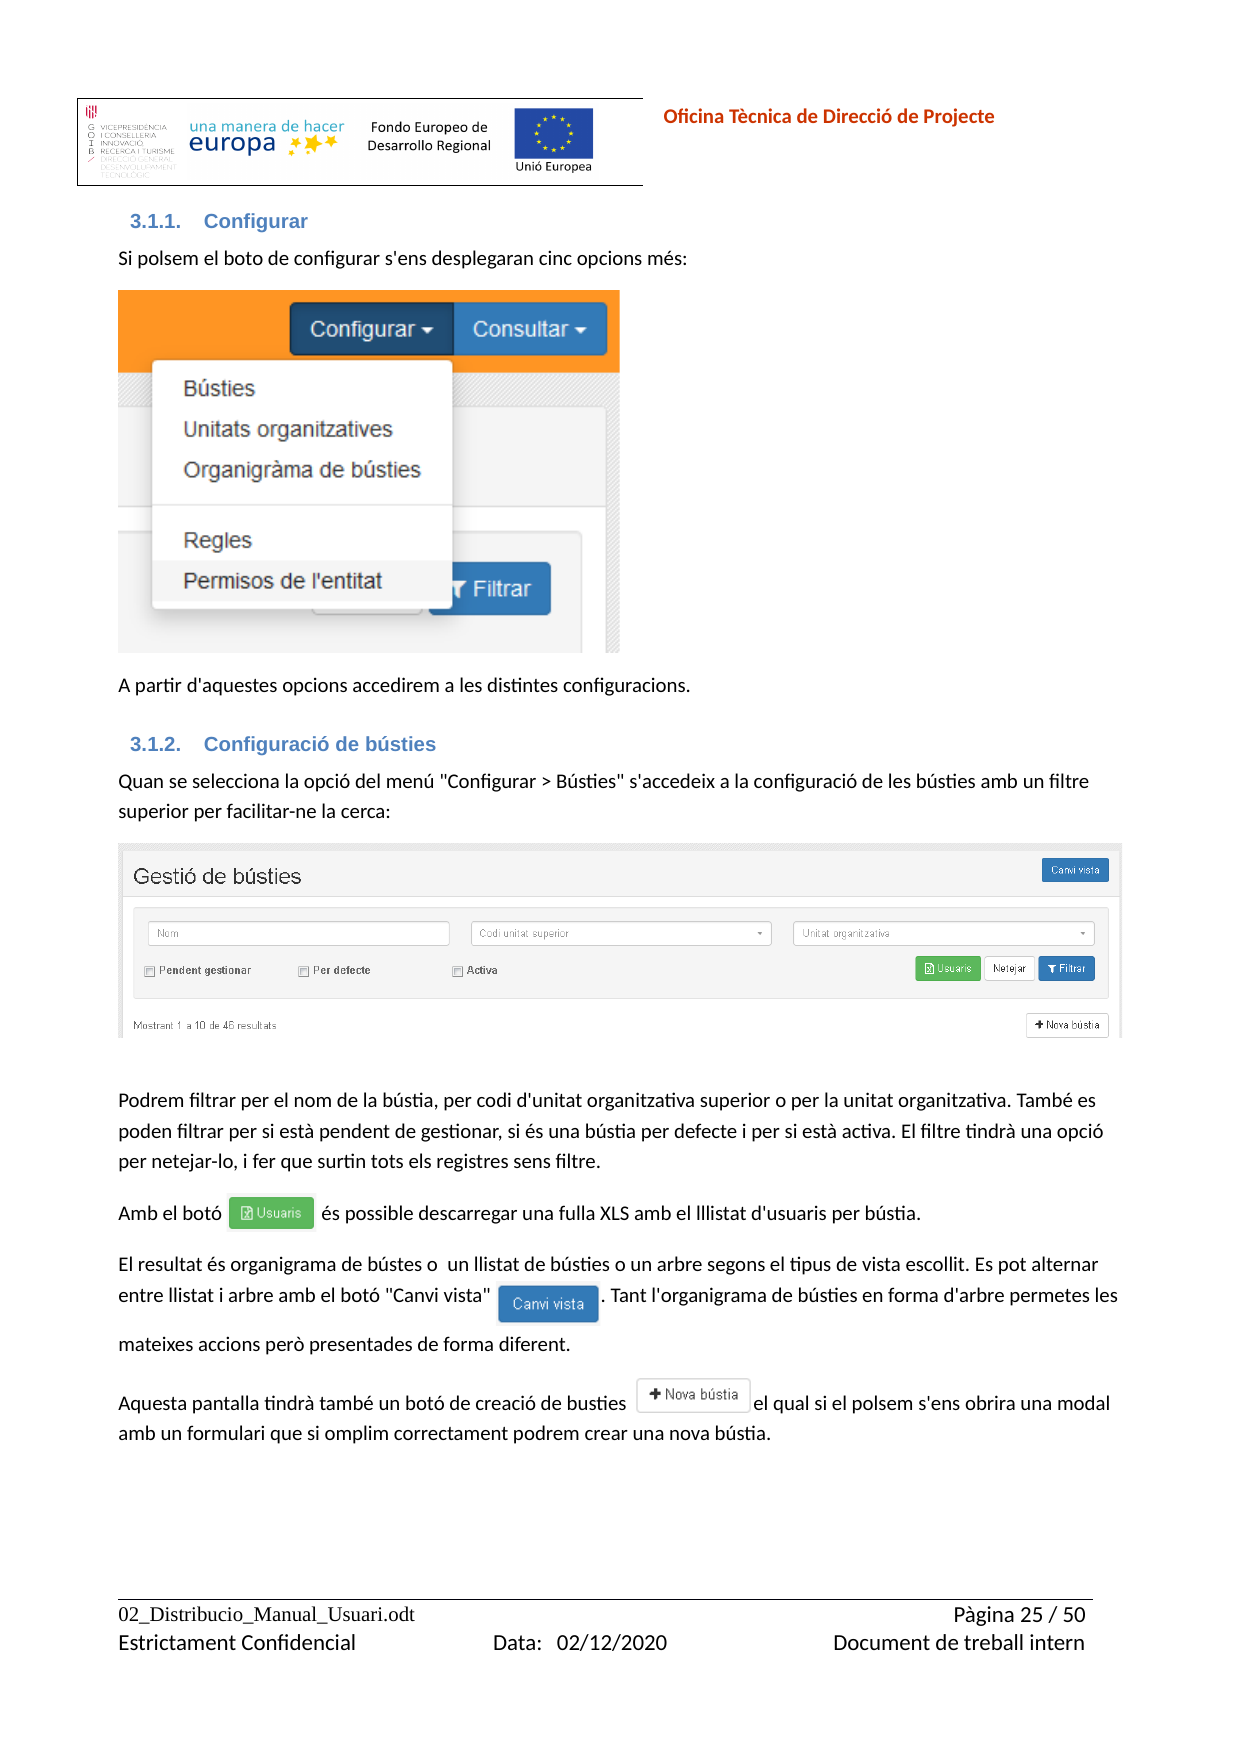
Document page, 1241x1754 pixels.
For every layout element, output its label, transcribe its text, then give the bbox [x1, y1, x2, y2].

picture [118, 843, 1123, 1038]
picture [226, 1193, 317, 1232]
picture [495, 1281, 601, 1326]
picture [118, 290, 620, 653]
text A partir d'aquestes opcions accedirem a les distintes configuracions. [118, 672, 1122, 698]
picture [82, 103, 181, 180]
picture [631, 1375, 753, 1414]
text Aquesta pantalla tindrà també un botó de creació de busties el qual si el polsem s'ens obrira una modal amb un formulari que si omplim correctament podrem crear una nova bústia. [118, 1376, 1122, 1446]
picture [187, 103, 599, 180]
text Quan se selecciona la opció del menú "Configurar > Bústies" s'accedeix a la configuració de les bústies amb un filtre superior per facilitar-ne la cerca: [118, 768, 1122, 824]
text és possible descarregar una fulla XLS amb el lllistat d'usuaris per bústia. [317, 1193, 1122, 1232]
subtitle Configurar [130, 209, 1122, 233]
text Podrem filtrar per el nom de la bústia, per codi d'unitat organitzativa superior o per la unitat organitzativa. També es poden filtrar per si està pendent de gestionar, si és una bústia per defecte i per si està activa. El filtre tindrà una opció per netejar-lo, i fer que surtin tots els registres sens filtre. [118, 1087, 1122, 1174]
subtitle Configuració de bústies [130, 732, 1122, 755]
text Amb el botó [118, 1193, 226, 1232]
text El resultat és organigrama de bústes o un llistat de bústies o un arbre segons el tipus de vista escollit. Es pot alternar entre llistat i arbre amb el botó "Canvi vista" . Tant l'organigrama de bústies en forma d'arbre permetes les mateixes accions però presentades de forma diferent. [118, 1251, 1122, 1356]
text Si polsem el boto de configurar s'ens desplegaran cinc opcions més: [118, 245, 1122, 271]
